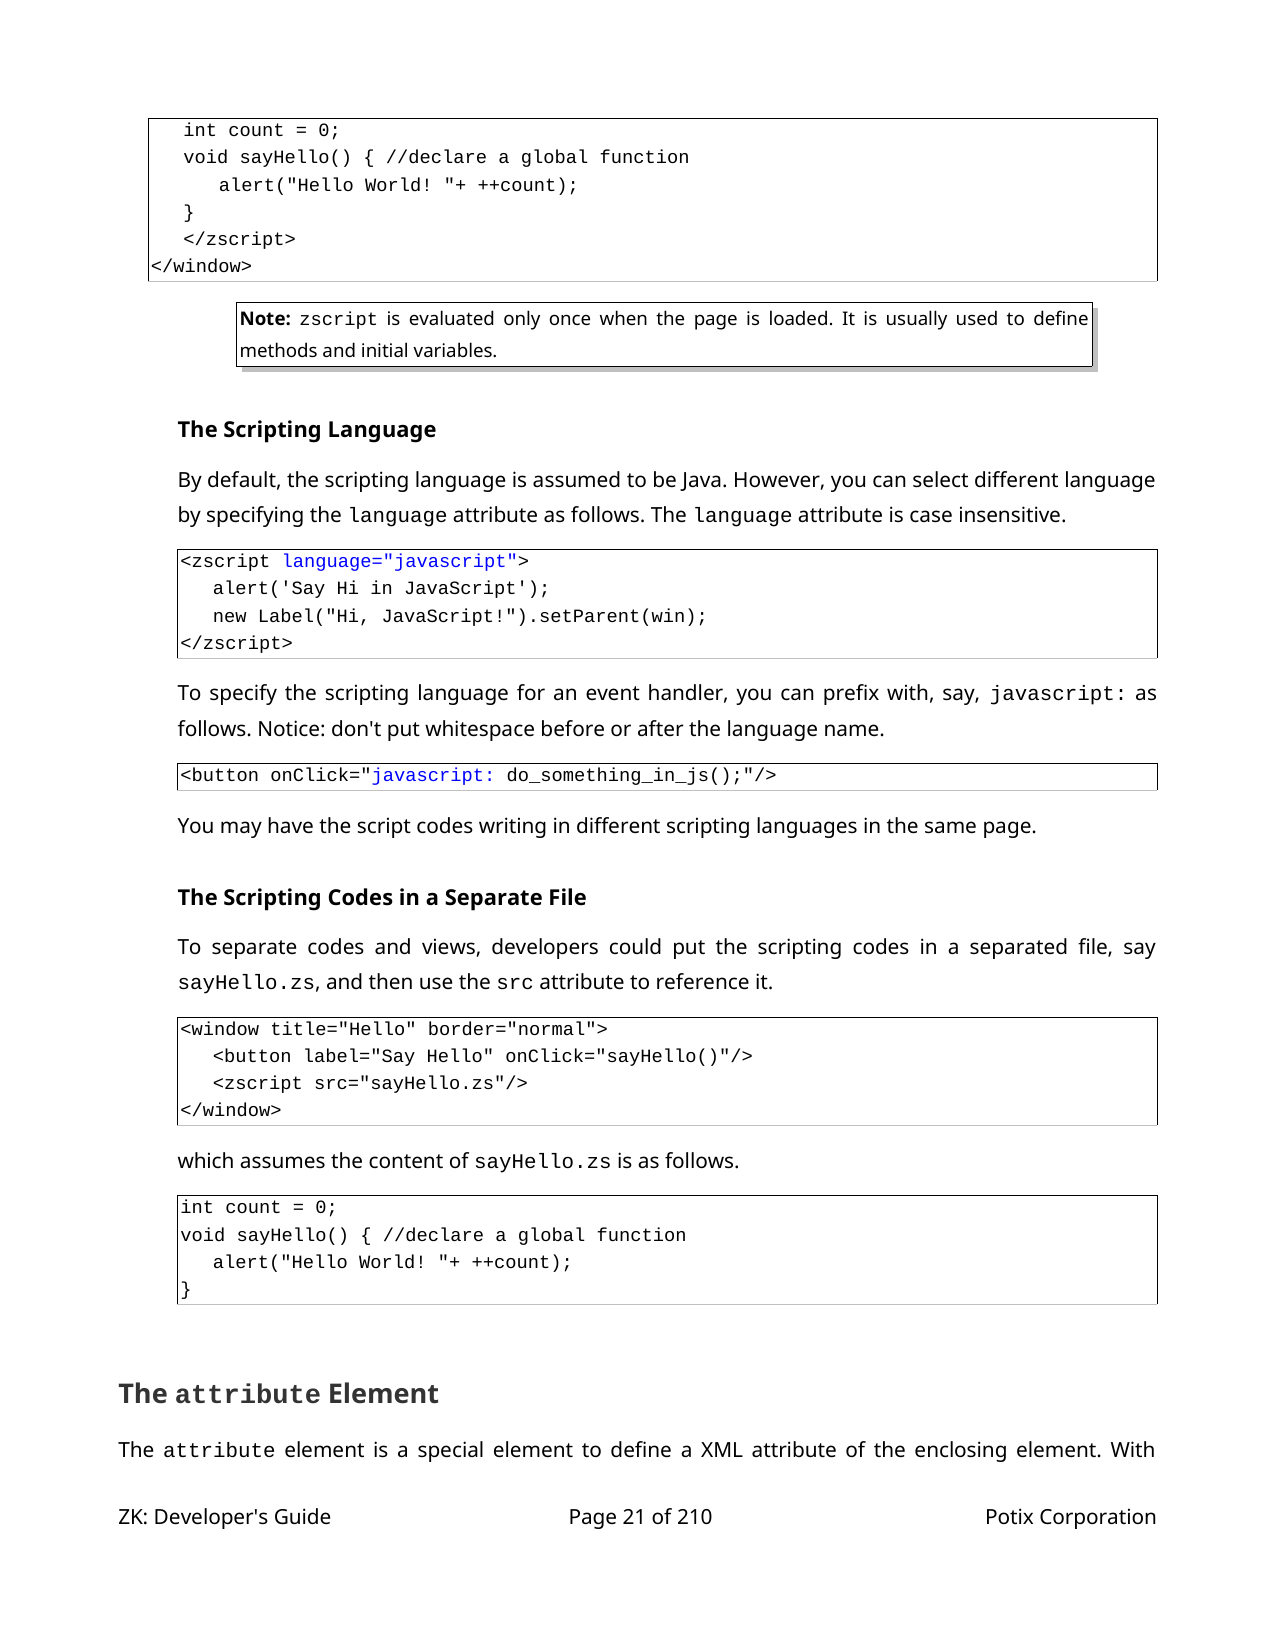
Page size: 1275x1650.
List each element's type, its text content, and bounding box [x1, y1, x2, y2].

text </window> [178, 1098, 1157, 1125]
text <window title="Hello" border="normal"> [178, 1018, 1157, 1041]
text alert('Say Hi in JavaScript'); [178, 576, 1157, 601]
text } [149, 200, 1157, 224]
text </window> [149, 254, 1157, 281]
text </zscript> [178, 631, 1157, 658]
text which assumes the content of sayHello.zs is as follows. [177, 1146, 1157, 1174]
text void sayHello() { //declare a global function [149, 145, 1157, 169]
text void sayHello() { //declare a global function [178, 1222, 1157, 1247]
subtitle The Scripting Language [177, 414, 1157, 444]
text </zscript> [149, 227, 1157, 251]
text <button label="Say Hello" onClick="sayHello()"/> [178, 1044, 1157, 1068]
text To specify the scripting language for an event handler, you can prefix with, say, javascript: as follows. Notice: don't put whitespace before or after the language name. [177, 678, 1157, 742]
text alert("Hello World! "+ ++count); [178, 1249, 1157, 1274]
text int count = 0; [178, 1196, 1157, 1219]
text The attribute element is a special element to define a XML attribute of the enclosing element. With [118, 1435, 1157, 1464]
text <zscript language="javascript"> [178, 550, 1157, 573]
text <zscript src="sayHello.zs"/> [178, 1071, 1157, 1095]
subtitle The Scripting Codes in a Separate File [177, 882, 1157, 912]
text } [178, 1277, 1157, 1304]
text int count = 0; [149, 119, 1157, 142]
text new Label("Hi, JavaScript!").setParent(win); [178, 603, 1157, 628]
text Note: zscript is evaluated only once when the page is loaded. It is usually used to define methods and initial variables. [237, 303, 1092, 366]
text You may have the script codes writing in different scripting languages in the same page. [177, 811, 1157, 839]
text <button onClick="javascript: do_something_in_js();"/> [178, 764, 1157, 790]
text By default, the scripting language is assumed to be Java. However, you can select different language by specifying the language attribute as follows. The language attribute is case insensitive. [177, 465, 1157, 528]
subtitle The attribute Element [118, 1375, 1157, 1412]
text To separate codes and views, developers could put the scripting codes in a separated file, say sayHello.zs, and then use the src attribute to reference it. [177, 932, 1157, 996]
text alert("Hello World! "+ ++count); [149, 172, 1157, 197]
